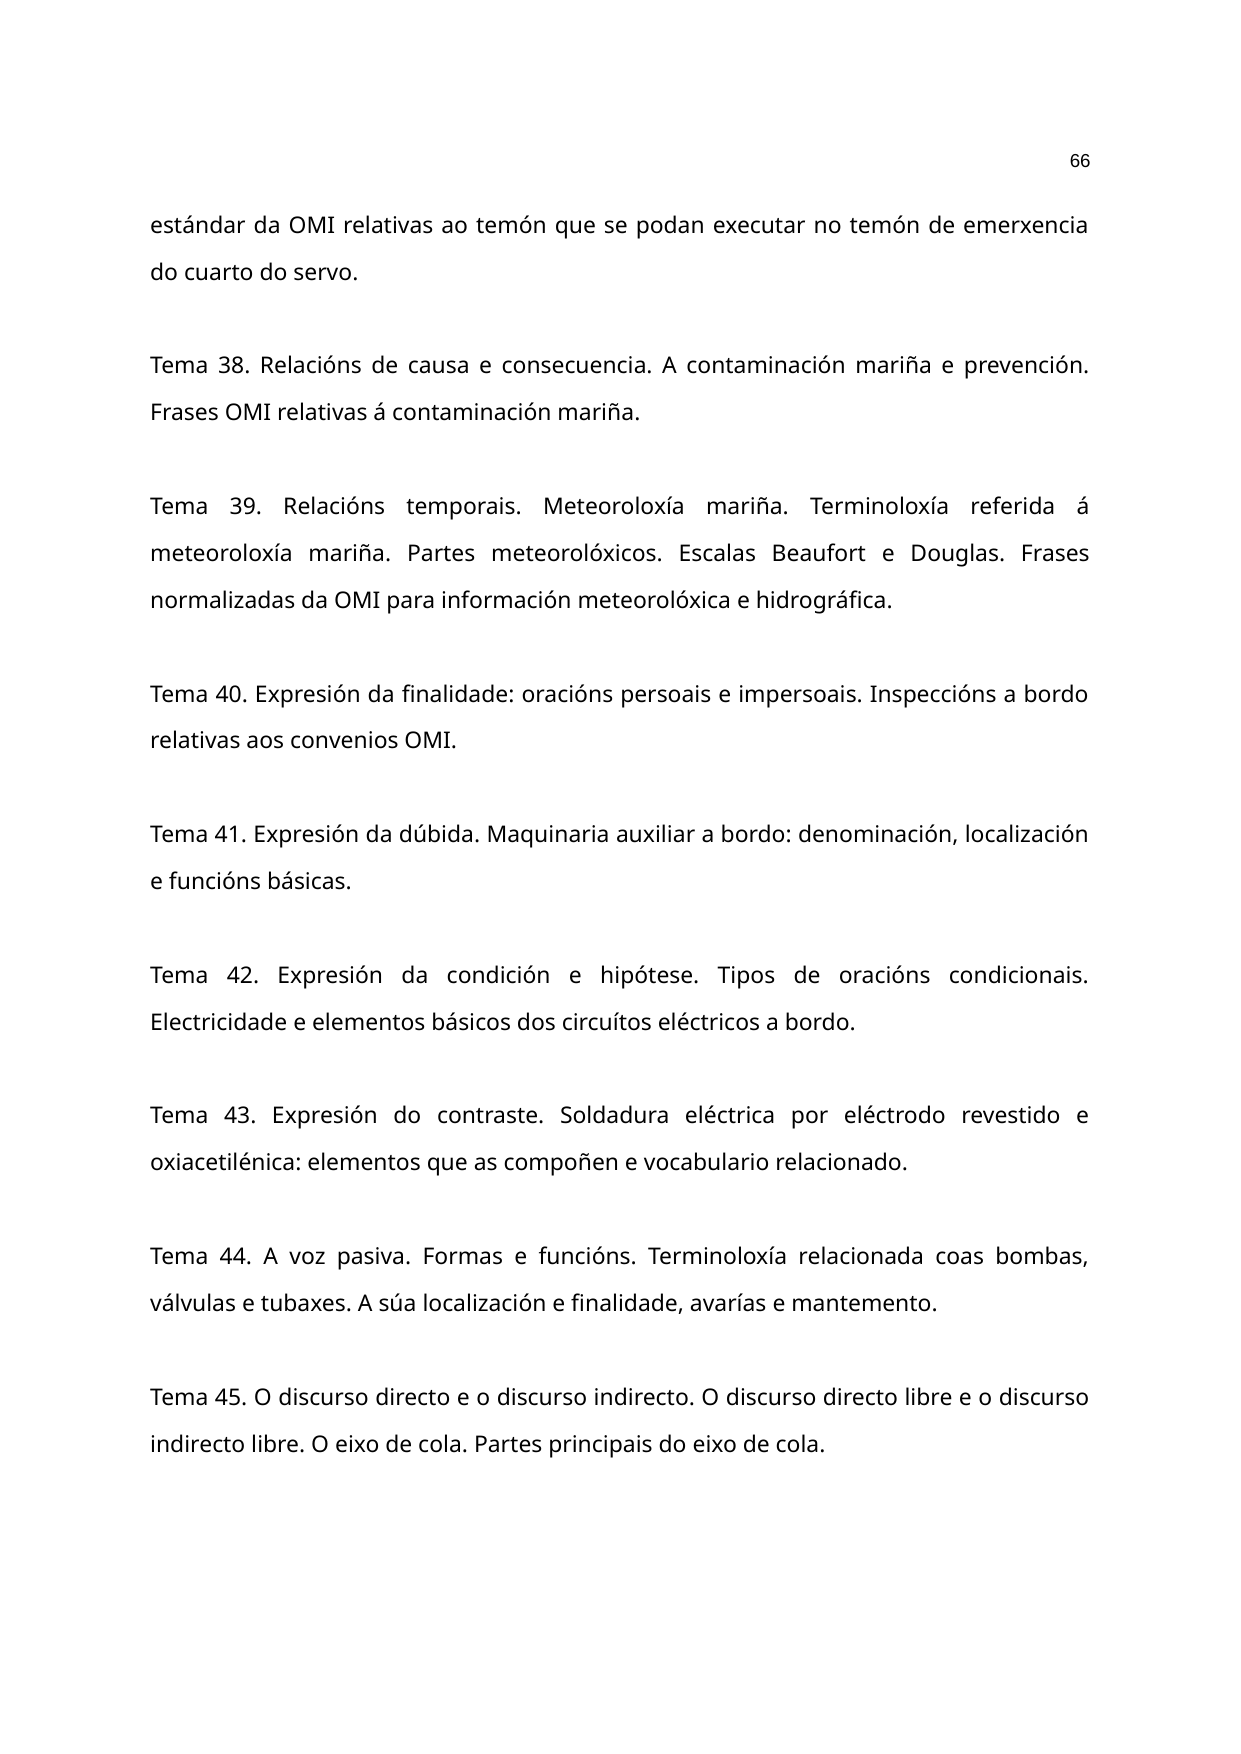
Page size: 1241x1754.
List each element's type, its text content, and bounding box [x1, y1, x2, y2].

text Tema 44. A voz pasiva. Formas e funcións. Terminoloxía relacionada coas bombas, válvulas e tubaxes. A súa localización e finalidade, avarías e mantemento. [150, 1240, 1090, 1318]
text Tema 38. Relacións de causa e consecuencia. A contaminación mariña e prevención. Frases OMI relativas á contaminación mariña. [150, 349, 1090, 428]
text estándar da OMI relativas ao temón que se podan executar no temón de emerxencia do cuarto do servo. [150, 209, 1090, 287]
text Tema 42. Expresión da condición e hipótese. Tipos de oracións condicionais. Electricidade e elementos básicos dos circuítos eléctricos a bordo. [150, 959, 1090, 1037]
text Tema 43. Expresión do contraste. Soldadura eléctrica por eléctrodo revestido e oxiacetilénica: elementos que as compoñen e vocabulario relacionado. [150, 1099, 1090, 1178]
text Tema 45. O discurso directo e o discurso indirecto. O discurso directo libre e o discurso indirecto libre. O eixo de cola. Partes principais do eixo de cola. [150, 1381, 1090, 1459]
text Tema 39. Relacións temporais. Meteoroloxía mariña. Terminoloxía referida á meteoroloxía mariña. Partes meteorolóxicos. Escalas Beaufort e Douglas. Frases normalizadas da OMI para información meteorolóxica e hidrográfica. [150, 490, 1090, 615]
text Tema 40. Expresión da finalidade: oracións persoais e impersoais. Inspeccións a bordo relativas aos convenios OMI. [150, 678, 1090, 756]
text Tema 41. Expresión da dúbida. Maquinaria auxiliar a bordo: denominación, localización e funcións básicas. [150, 818, 1090, 896]
